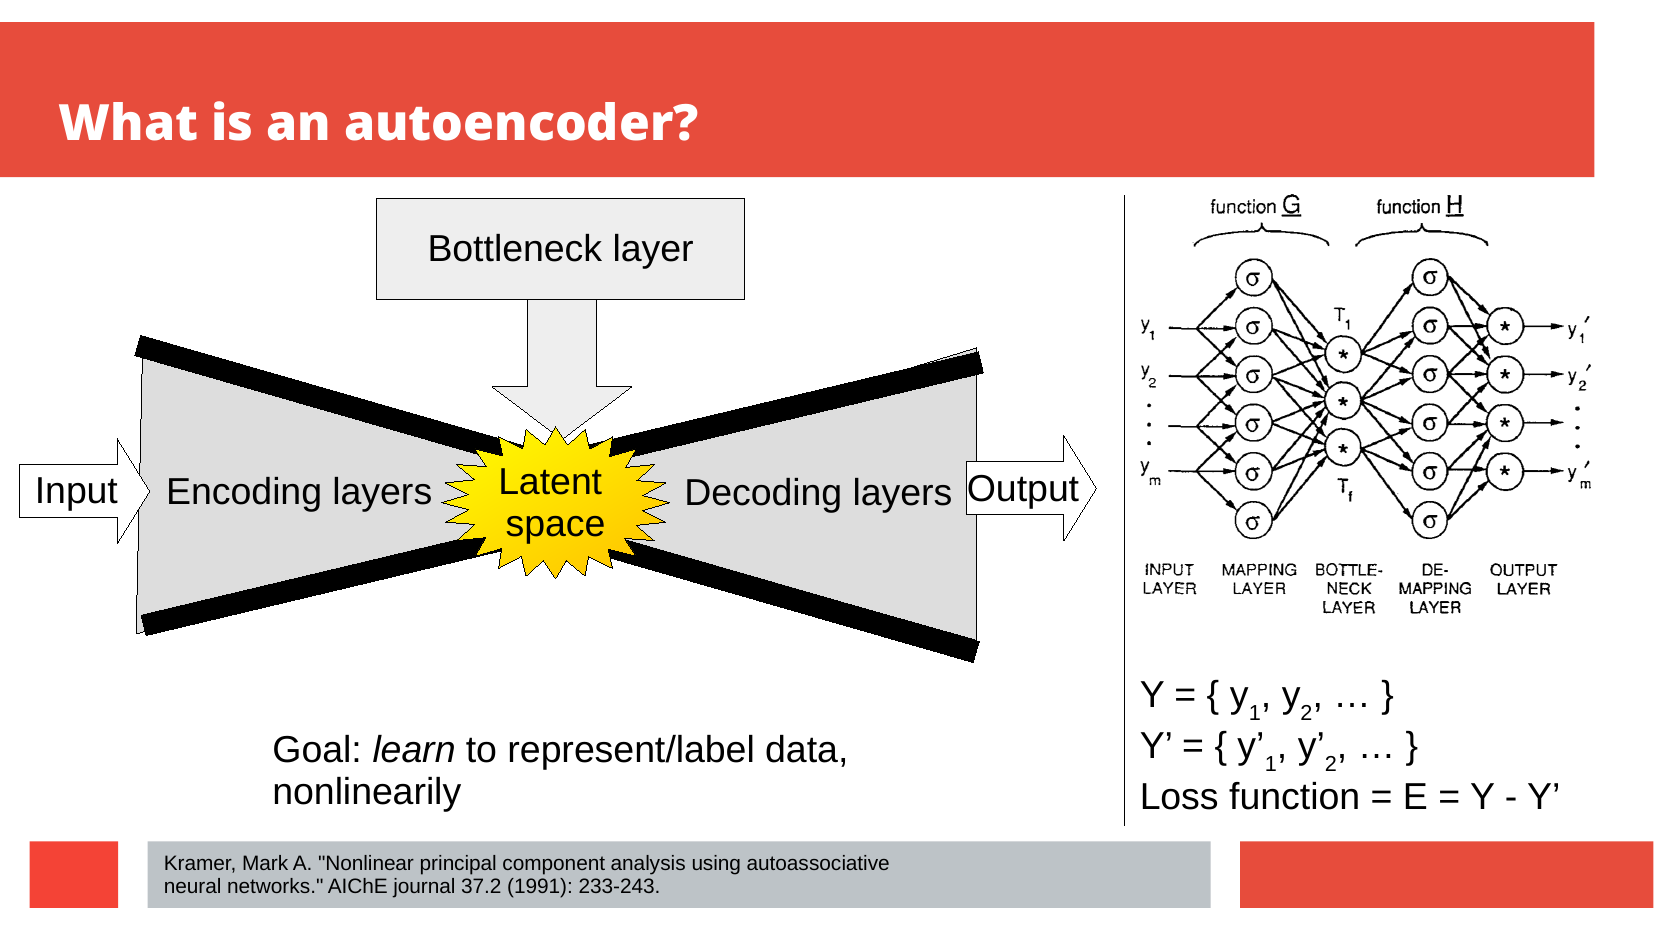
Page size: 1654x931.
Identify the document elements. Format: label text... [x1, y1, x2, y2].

title What is an autoencoder? [59, 44, 1595, 156]
text_box [610, 347, 984, 502]
text_box Decoding layers [669, 464, 968, 522]
text_box Goal: learn to represent/label data, nonlinearily [257, 720, 980, 820]
text_box [510, 441, 523, 447]
text_box [589, 441, 602, 448]
text_box [448, 505, 466, 520]
text_box Encoding layers [151, 463, 448, 521]
text_box [448, 485, 466, 500]
text_box Kramer, Mark A. "Nonlinear principal component analysis using autoassociative neural networks." AIChE journal 37.2 (1991): 233-243. [149, 844, 908, 906]
picture [1140, 194, 1591, 614]
text_box [609, 504, 980, 663]
text_box Output [966, 435, 1097, 541]
text_box [492, 300, 632, 438]
text_box Y = { y1, y2, … } Y’ = { y’1, y’2, … } Loss function = E = Y - Y’ [1125, 666, 1636, 826]
text_box [134, 335, 502, 636]
text_box Bottleneck layer [376, 198, 745, 300]
text_box Latent space [445, 426, 669, 579]
text_box Input [19, 438, 150, 544]
